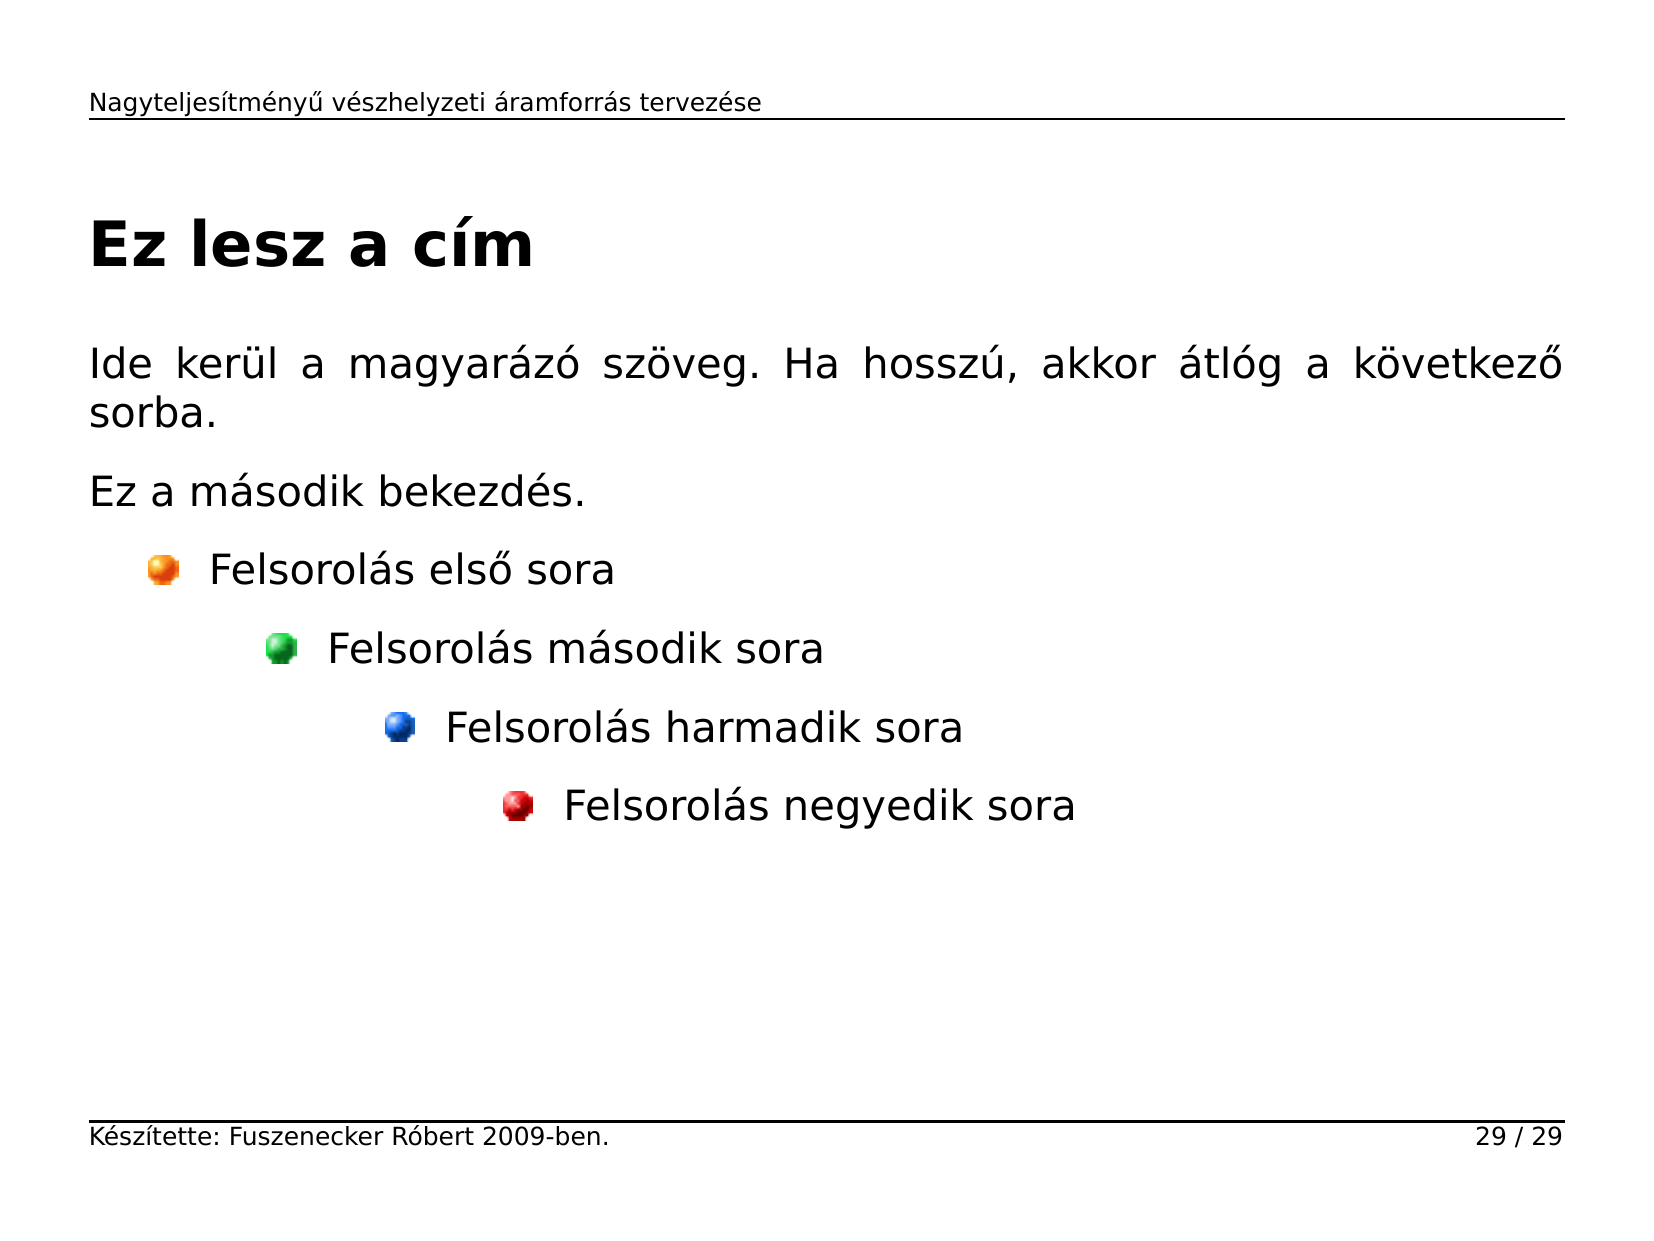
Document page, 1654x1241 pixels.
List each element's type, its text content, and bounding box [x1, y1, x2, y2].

subtitle Ez lesz a cím [88, 208, 1565, 281]
picture [266, 633, 297, 664]
list Felsorolás negyedik sora [502, 782, 1565, 831]
text Ide kerül a magyarázó szöveg. Ha hosszú, akkor átlóg a következő sorba. [88, 340, 1565, 437]
picture [385, 712, 415, 742]
picture [148, 555, 179, 585]
list Felsorolás harmadik sora [384, 703, 1565, 752]
text Ez a második bekezdés. [88, 467, 1565, 516]
list Felsorolás második sora [266, 625, 1565, 673]
picture [503, 791, 533, 821]
list Felsorolás első sora [148, 546, 1565, 594]
